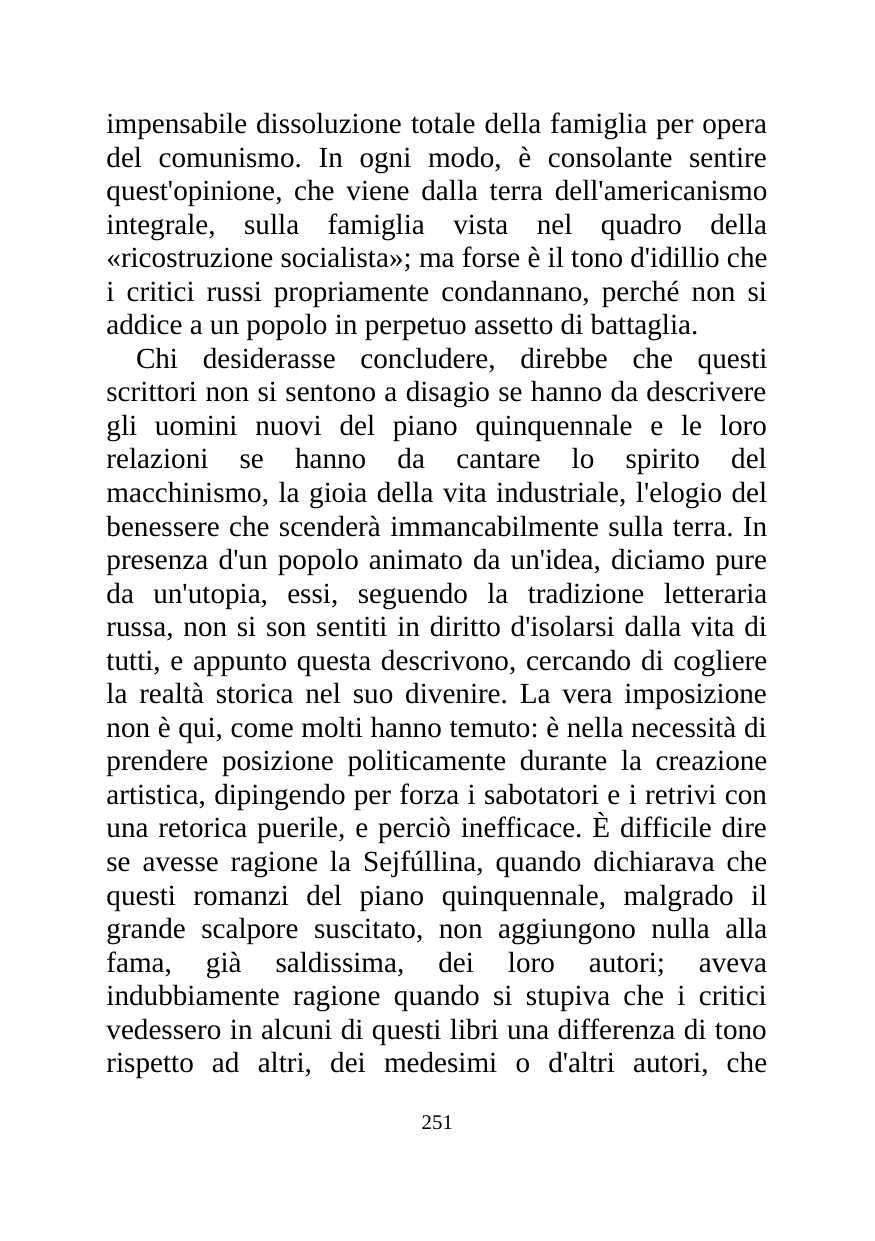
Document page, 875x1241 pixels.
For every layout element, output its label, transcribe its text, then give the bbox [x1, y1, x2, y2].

text Chi desiderasse concludere, direbbe che questi scrittori non si sentono a disagio se hanno da descrivere gli uomini nuovi del piano quinquennale e le loro relazioni se hanno da cantare lo spirito del macchinismo, la gioia della vita industriale, l'elogio del benessere che scenderà immancabilmente sulla terra. In presenza d'un popolo animato da un'idea, diciamo pure da un'utopia, essi, seguendo la tradizione letteraria russa, non si son sentiti in diritto d'isolarsi dalla vita di tutti, e appunto questa descrivono, cercando di cogliere la realtà storica nel suo divenire. La vera imposizione non è qui, come molti hanno temuto: è nella necessità di prendere posizione politicamente durante la creazione artistica, dipingendo per forza i sabotatori e i retrivi con una retorica puerile, e perciò inefficace. È difficile dire se avesse ragione la Sejfúllina, quando dichiarava che questi romanzi del piano quinquennale, malgrado il grande scalpore suscitato, non aggiungono nulla alla fama, già saldissima, dei loro autori; aveva indubbiamente ragione quando si stupiva che i critici vedessero in alcuni di questi libri una differenza di tono rispetto ad altri, dei medesimi o d'altri autori, che [106, 341, 768, 1079]
text impensabile dissoluzione totale della famiglia per opera del comunismo. In ogni modo, è consolante sentire quest'opinione, che viene dalla terra dell'americanismo integrale, sulla famiglia vista nel quadro della «ricostruzione socialista»; ma forse è il tono d'idillio che i critici russi propriamente condannano, perché non si addice a un popolo in perpetuo assetto di battaglia. [106, 106, 768, 341]
